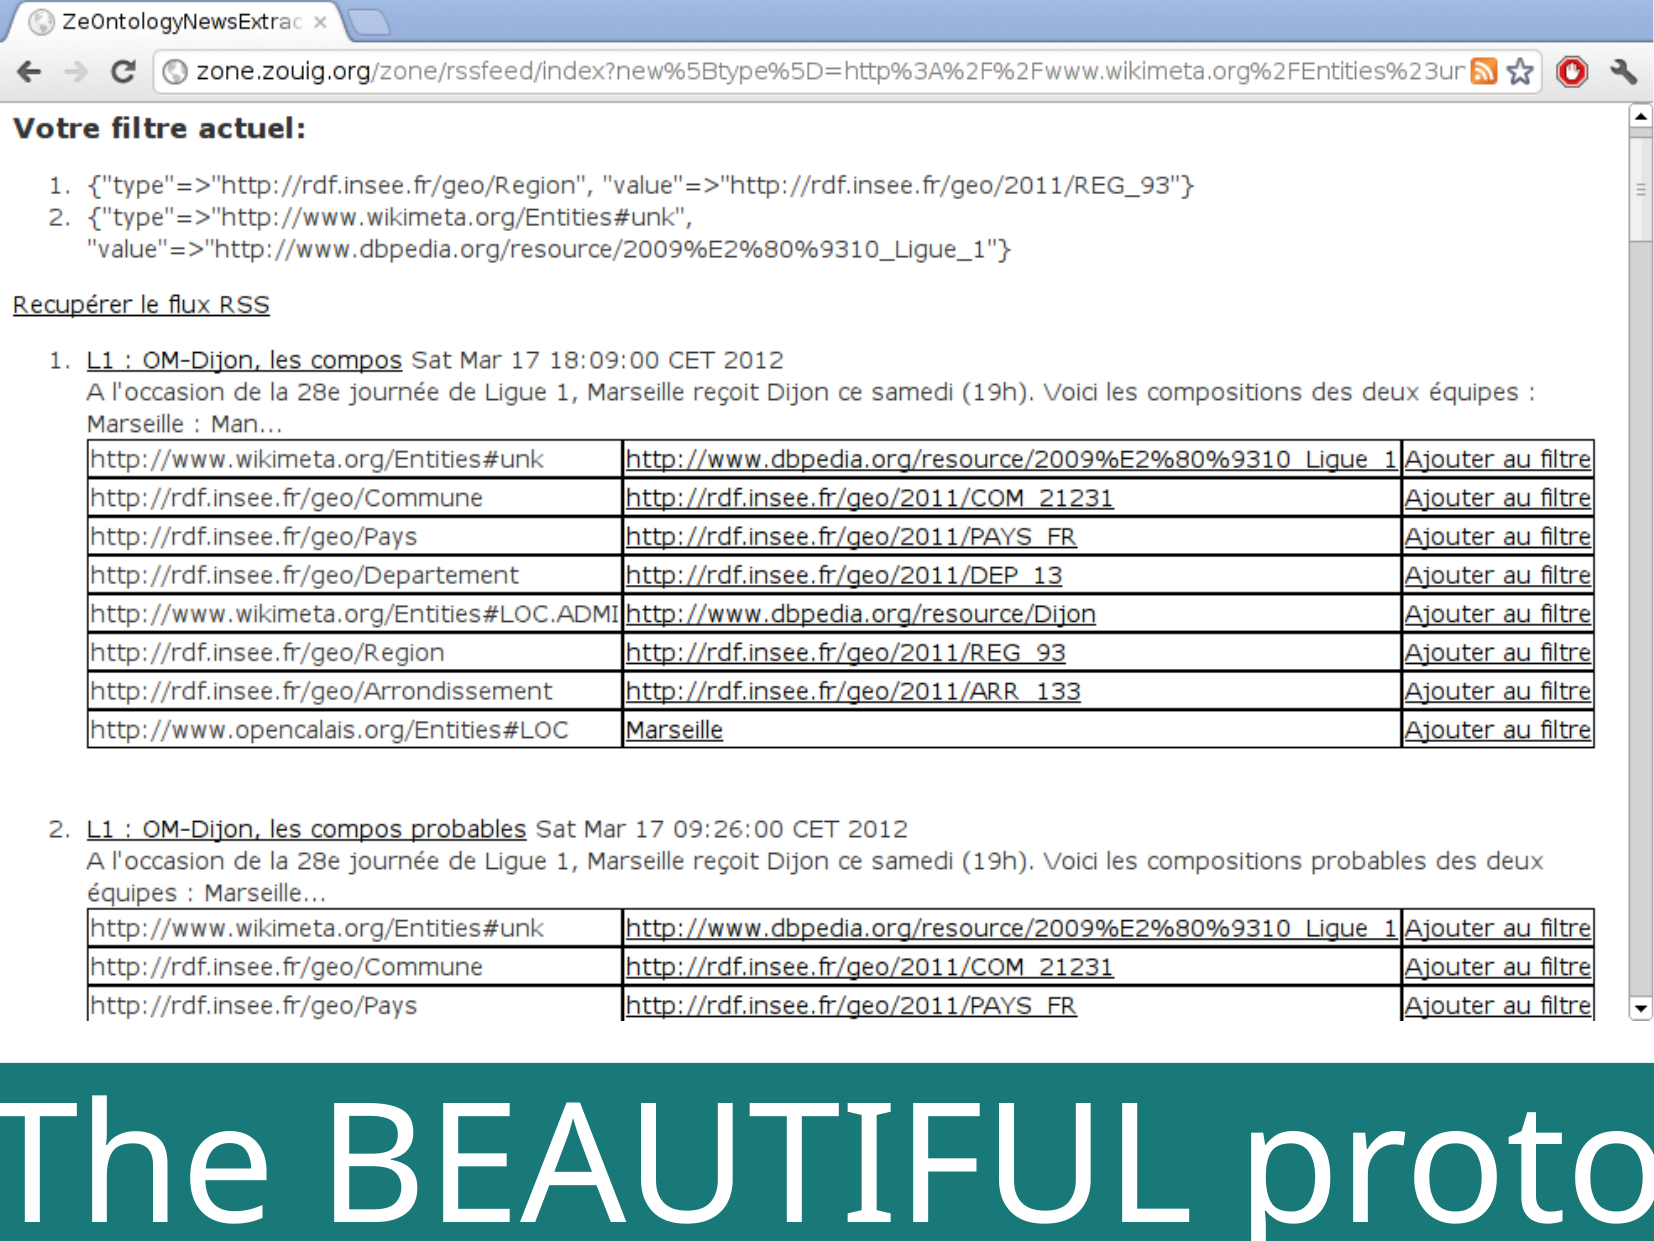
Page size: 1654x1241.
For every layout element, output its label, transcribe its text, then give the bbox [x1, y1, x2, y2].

text_box The BEAUTIFUL proto [1266, 1143, 1315, 1211]
text_box The BEAUTIFUL proto [0, 1062, 1654, 1241]
picture [0, 0, 1654, 1021]
text_box The BEAUTIFUL proto [1590, 1143, 1643, 1211]
